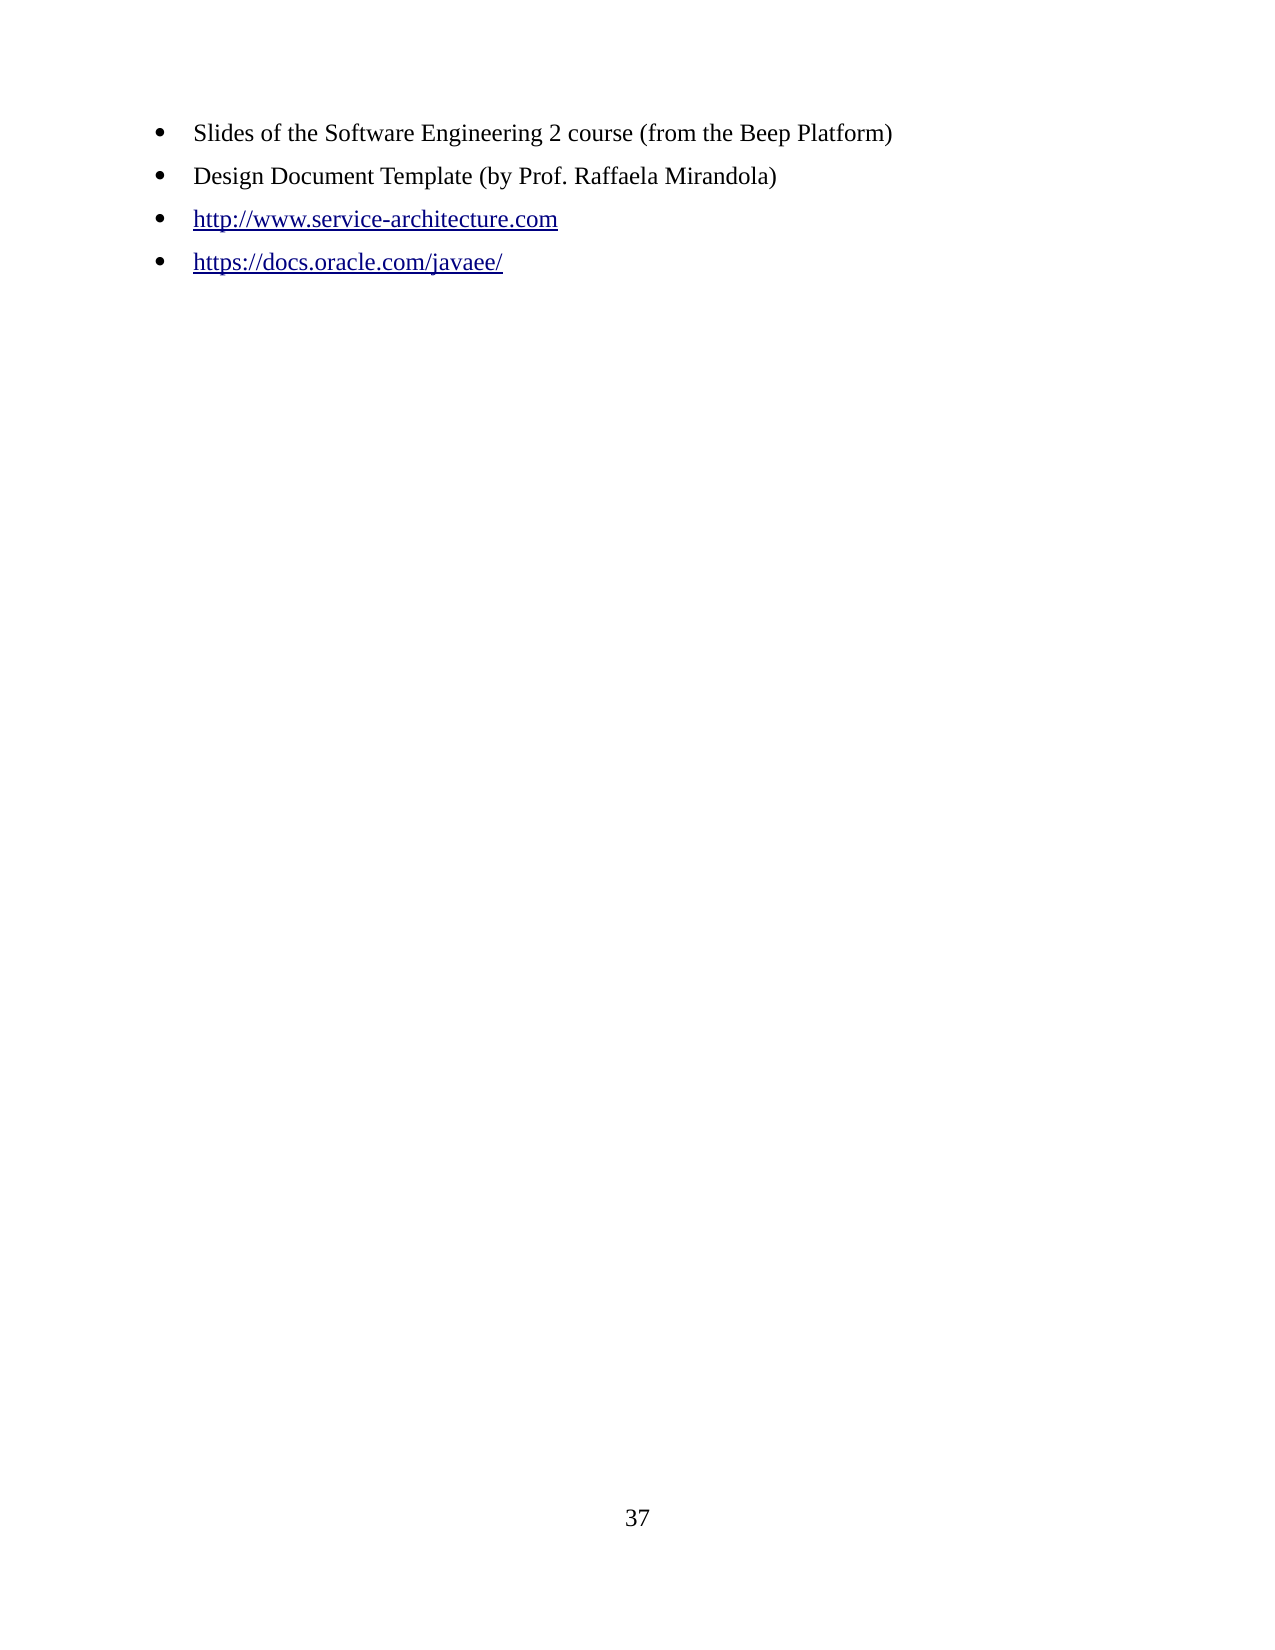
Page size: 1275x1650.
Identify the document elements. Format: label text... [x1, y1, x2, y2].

list Design Document Template (by Prof. Raffaela Mirandola) [156, 161, 1157, 190]
list https://docs.oracle.com/javaee/ [156, 247, 1157, 276]
list Slides of the Software Engineering 2 course (from the Beep Platform) [156, 118, 1157, 147]
list http://www.service-architecture.com [156, 204, 1157, 233]
